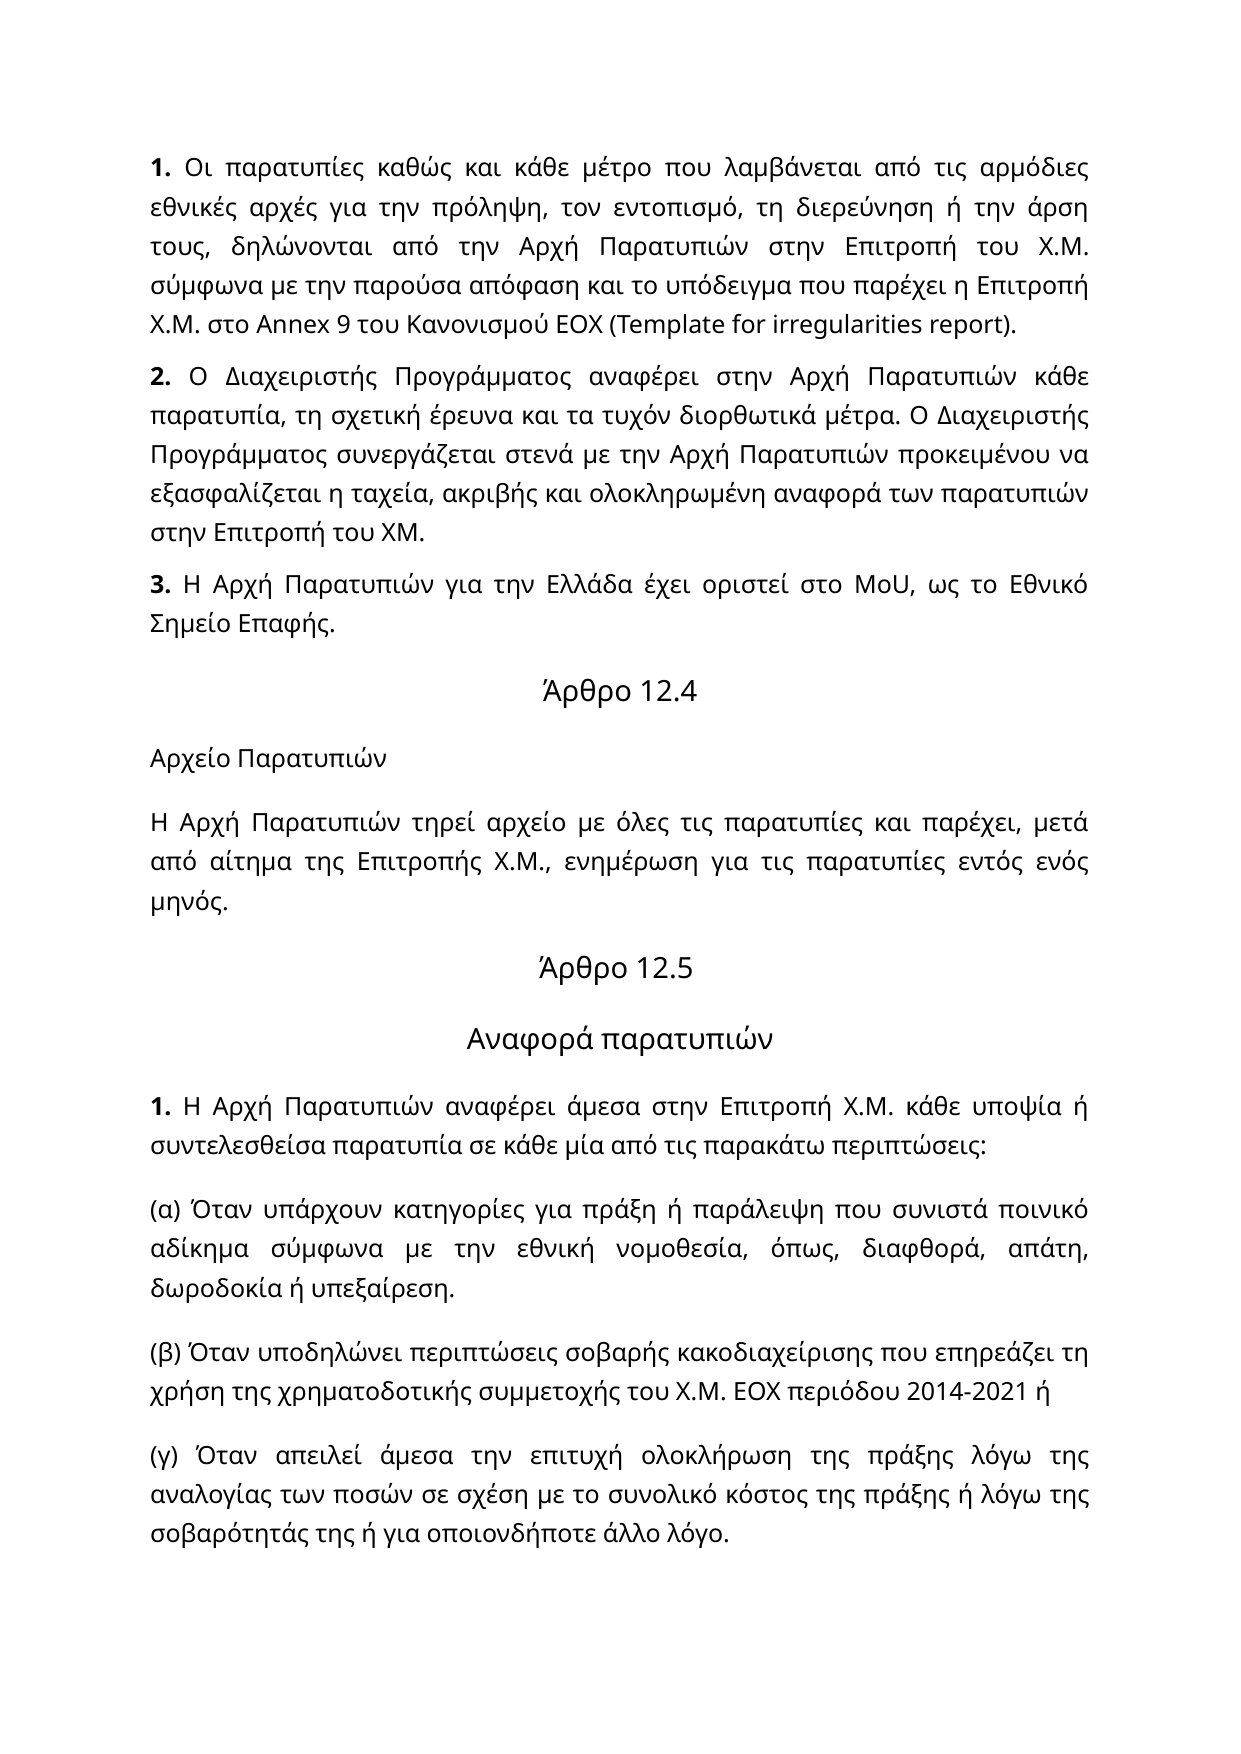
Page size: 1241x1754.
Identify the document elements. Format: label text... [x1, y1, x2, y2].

text (α) Όταν υπάρχουν κατηγορίες για πράξη ή παράλειψη που συνιστά ποινικό αδίκημα σύμφωνα με την εθνική νομοθεσία, όπως, διαφθορά, απάτη, δωροδοκία ή υπεξαίρεση. [150, 1192, 1090, 1304]
text (β) Όταν υποδηλώνει περιπτώσεις σοβαρής κακοδιαχείρισης που επηρεάζει τη χρήση της χρηματοδοτικής συμμετοχής του Χ.Μ. ΕΟΧ περιόδου 2014-2021 ή [150, 1334, 1090, 1408]
text 3. Η Αρχή Παρατυπιών για την Ελλάδα έχει οριστεί στο MoU, ως το Εθνικό Σημείο Επαφής. [150, 567, 1090, 640]
text 1. Οι παρατυπίες καθώς και κάθε μέτρο που λαμβάνεται από τις αρμόδιες εθνικές αρχές για την πρόληψη, τον εντοπισμό, τη διερεύνηση ή την άρση τους, δηλώνονται από την Αρχή Παρατυπιών στην Επιτροπή του Χ.Μ. σύμφωνα με την παρούσα απόφαση και το υπόδειγμα που παρέχει η Επιτροπή Χ.Μ. στο Annex 9 του Κανονισμού ΕΟΧ (Template for irregularities report). [150, 150, 1090, 341]
text Αρχείο Παρατυπιών [150, 741, 1090, 775]
subtitle Αναφορά παρατυπιών [150, 1018, 1090, 1058]
text (γ) Όταν απειλεί άμεσα την επιτυχή ολοκλήρωση της πράξης λόγω της αναλογίας των ποσών σε σχέση με το συνολικό κόστος της πράξης ή λόγω της σοβαρότητάς της ή για οποιονδήποτε άλλο λόγο. [150, 1438, 1090, 1550]
text 2. Ο Διαχειριστής Προγράμματος αναφέρει στην Αρχή Παρατυπιών κάθε παρατυπία, τη σχετική έρευνα και τα τυχόν διορθωτικά μέτρα. Ο Διαχειριστής Προγράμματος συνεργάζεται στενά με την Αρχή Παρατυπιών προκειμένου να εξασφαλίζεται η ταχεία, ακριβής και ολοκληρωμένη αναφορά των παρατυπιών στην Επιτροπή του ΧΜ. [150, 358, 1090, 549]
text 1. Η Αρχή Παρατυπιών αναφέρει άμεσα στην Επιτροπή Χ.Μ. κάθε υποψία ή συντελεσθείσα παρατυπία σε κάθε μία από τις παρακάτω περιπτώσεις: [150, 1088, 1090, 1162]
text Η Αρχή Παρατυπιών τηρεί αρχείο με όλες τις παρατυπίες και παρέχει, μετά από αίτημα της Επιτροπής Χ.Μ., ενημέρωση για τις παρατυπίες εντός ενός μηνός. [150, 805, 1090, 917]
subtitle Άρθρο 12.4 [150, 670, 1090, 710]
subtitle Άρθρο 12.5 [150, 947, 1090, 987]
